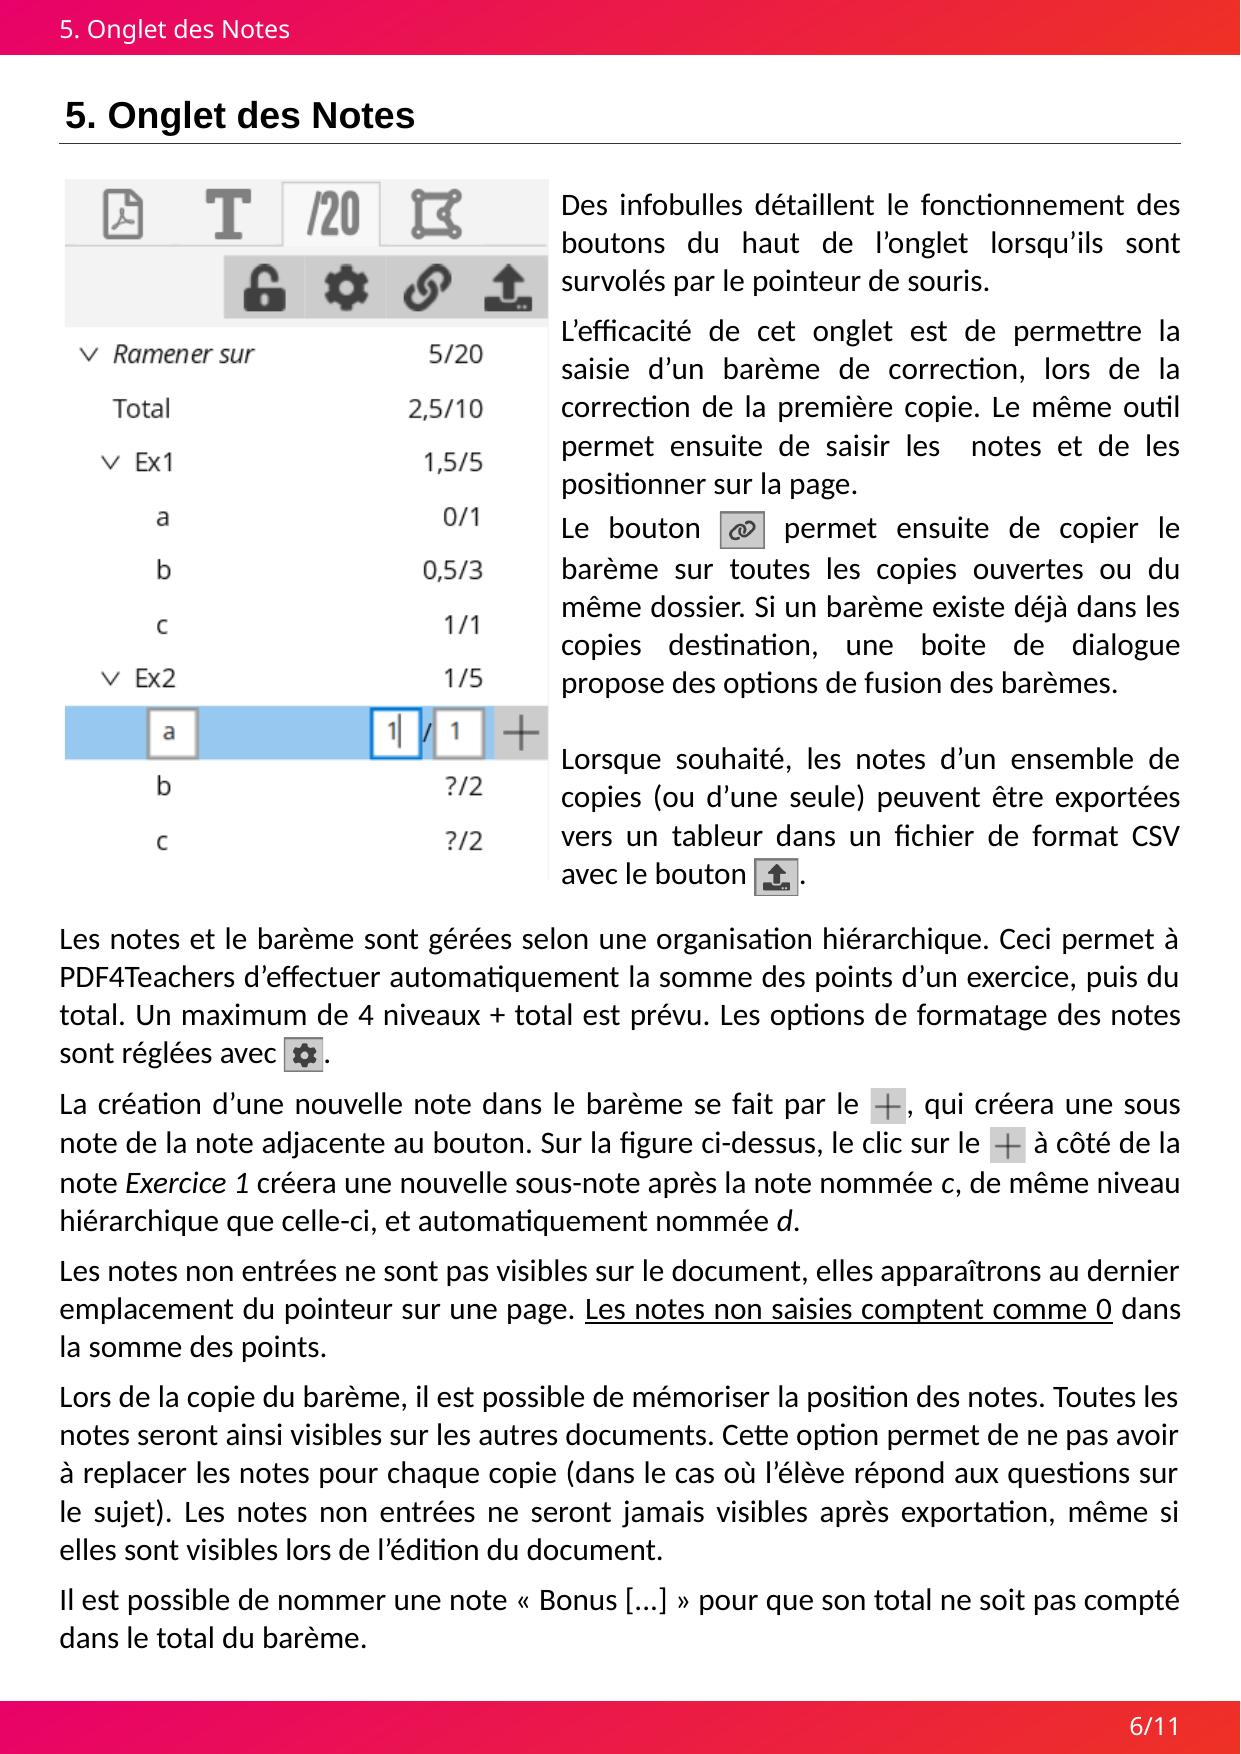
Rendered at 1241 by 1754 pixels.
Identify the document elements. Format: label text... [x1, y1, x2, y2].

picture [754, 858, 799, 896]
picture [64, 179, 549, 881]
text L’efficacité de cet onglet est de permettre la saisie d’un barème de correction, lors de la correction de la première copie. Le même outil permet ensuite de saisir les notes et de les positionner sur la page. [549, 311, 1181, 502]
text Les notes non entrées ne sont pas visibles sur le document, elles apparaîtrons au dernier emplacement du pointeur sur une page. Les notes non saisies comptent comme 0 dans la somme des points. [59, 1251, 1181, 1366]
text La création d’une nouvelle note dans le barème se fait par le , qui créera une sous note de la note adjacente au bouton. Sur la figure ci-dessus, le clic sur le à côté de la note Exercice 1 créera une nouvelle sous-note après la note nommée c, de même niveau hiérarchique que celle-ci, et automatiquement nommée d. [59, 1084, 1181, 1239]
text Les notes et le barème sont gérées selon une organisation hiérarchique. Ceci permet à PDF4Teachers d’effectuer automatiquement la somme des points d’un exercice, puis du total. Un maximum de 4 niveaux + total est prévu. Les options de formatage des notes sont réglées avec . [59, 919, 1181, 1072]
text Il est possible de nommer une note « Bonus [...] » pour que son total ne soit pas compté dans le total du barème. [59, 1580, 1181, 1656]
picture [719, 511, 765, 549]
text Lorsque souhaité, les notes d’un ensemble de copies (ou d’une seule) peuvent être exportées vers un tableur dans un fichier de format CSV avec le bouton . [71, 739, 1181, 895]
picture [870, 1088, 906, 1124]
text Des infobulles détaillent le fonctionnement des boutons du haut de l’onglet lorsqu’ils sont survolés par le pointeur de souris. [549, 185, 1181, 299]
text Le bouton permet ensuite de copier le barème sur toutes les copies ouvertes ou du même dossier. Si un barème existe déjà dans les copies destination, une boite de dialogue propose des options de fusion des barèmes. [549, 508, 1181, 701]
picture [990, 1127, 1026, 1163]
text Lors de la copie du barème, il est possible de mémoriser la position des notes. Toutes les notes seront ainsi visibles sur les autres documents. Cette option permet de ne pas avoir à replacer les notes pour chaque copie (dans le cas où l’élève répond aux questions sur le sujet). Les notes non entrées ne seront jamais visibles après exportation, même si elles sont visibles lors de l’édition du document. [59, 1377, 1181, 1568]
picture [283, 1037, 324, 1072]
